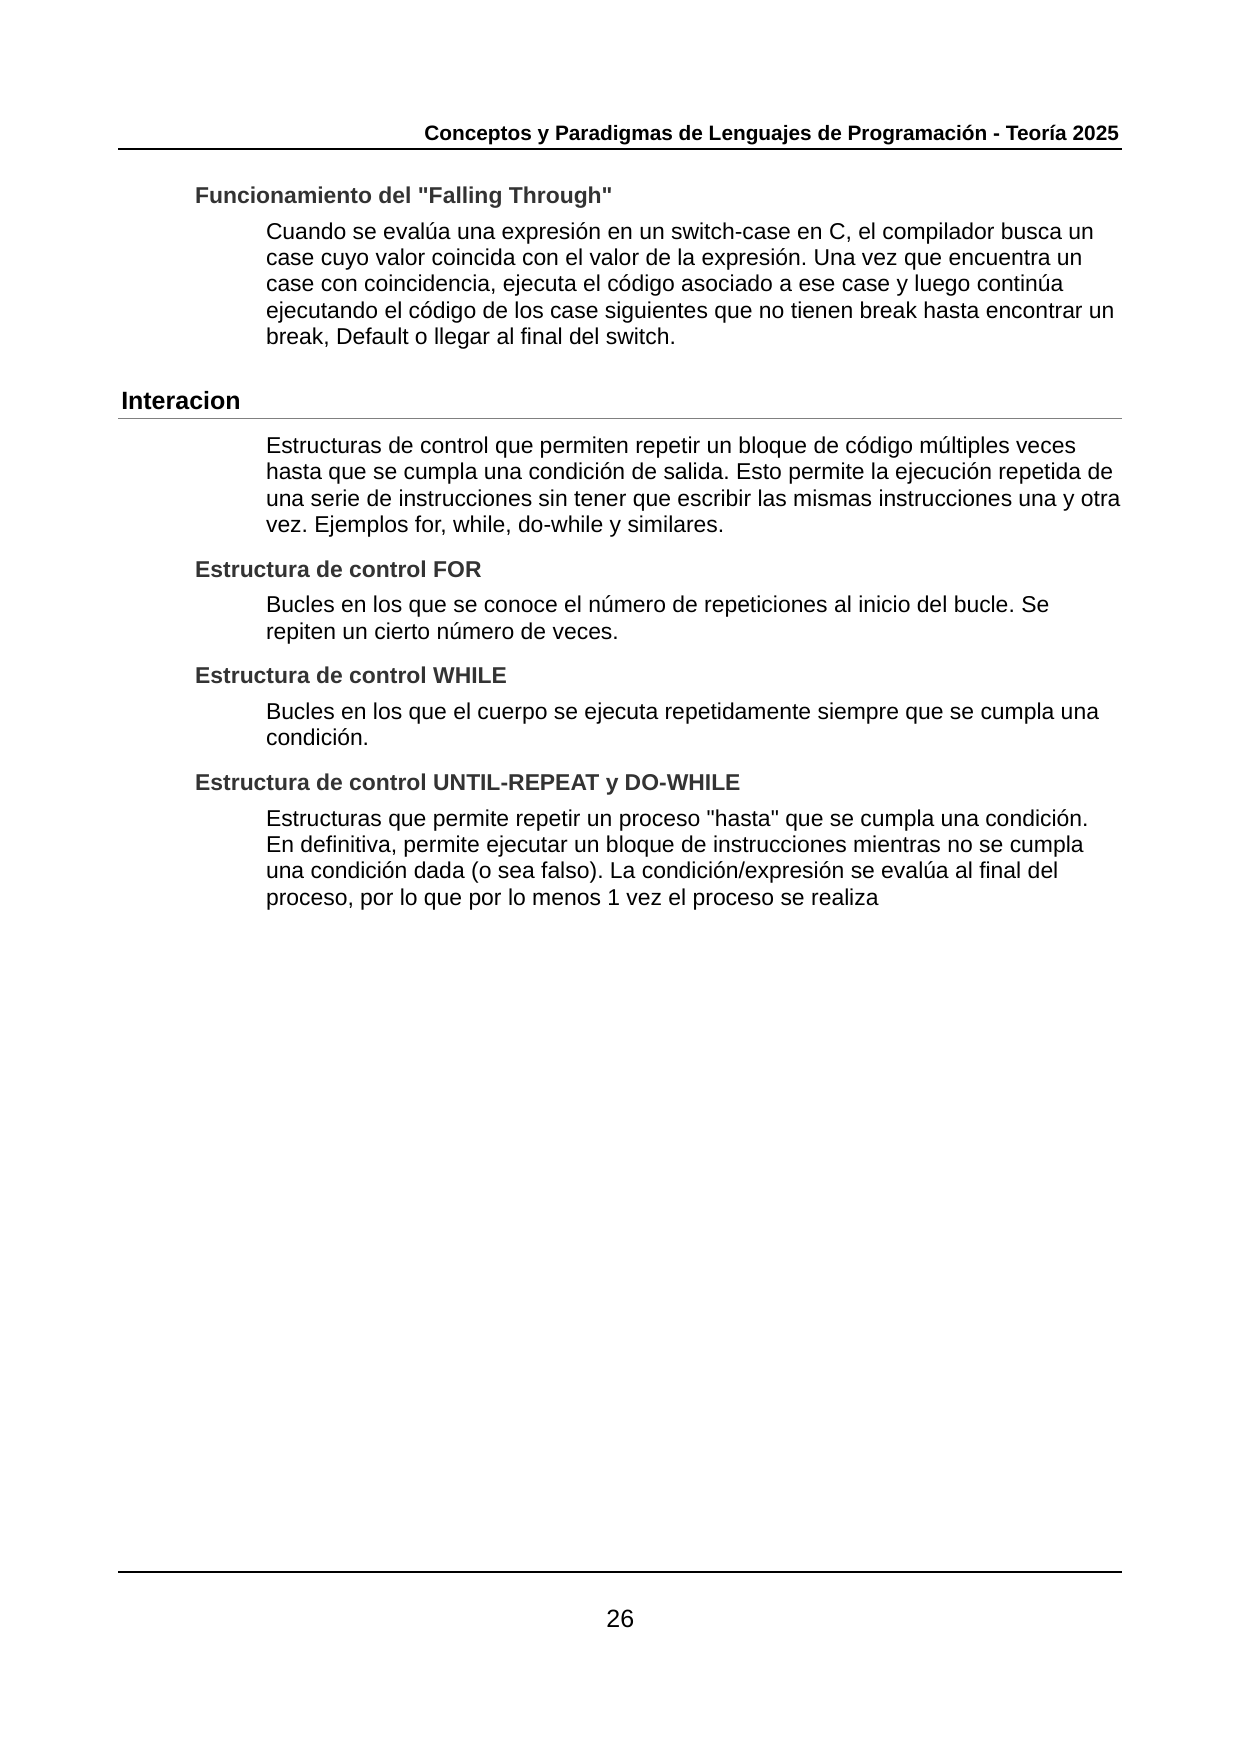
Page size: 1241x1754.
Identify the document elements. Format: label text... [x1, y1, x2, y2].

subtitle Interacion [118, 383, 1122, 418]
text Bucles en los que se conoce el número de repeticiones al inicio del bucle. Se repiten un cierto número de veces. [266, 591, 1122, 644]
text Cuando se evalúa una expresión en un switch-case en C, el compilador busca un case cuyo valor coincida con el valor de la expresión. Una vez que encuentra un case con coincidencia, ejecuta el código asociado a ese case y luego continúa ejecutando el código de los case siguientes que no tienen break hasta encontrar un break, Default o llegar al final del switch. [266, 218, 1122, 349]
subtitle Estructura de control WHILE [192, 659, 1122, 691]
text Bucles en los que el cuerpo se ejecuta repetidamente siempre que se cumpla una condición. [266, 698, 1122, 751]
subtitle Estructura de control FOR [192, 553, 1122, 585]
subtitle Funcionamiento del "Falling Through" [192, 179, 1122, 211]
text Estructuras de control que permiten repetir un bloque de código múltiples veces hasta que se cumpla una condición de salida. Esto permite la ejecución repetida de una serie de instrucciones sin tener que escribir las mismas instrucciones una y otra vez. Ejemplos for, while, do-while y similares. [266, 432, 1122, 537]
subtitle Estructura de control UNTIL-REPEAT y DO-WHILE [192, 766, 1122, 798]
text Estructuras que permite repetir un proceso "hasta" que se cumpla una condición. En definitiva, permite ejecutar un bloque de instrucciones mientras no se cumpla una condición dada (o sea falso). La condición/expresión se evalúa al final del proceso, por lo que por lo menos 1 vez el proceso se realiza [266, 804, 1122, 910]
